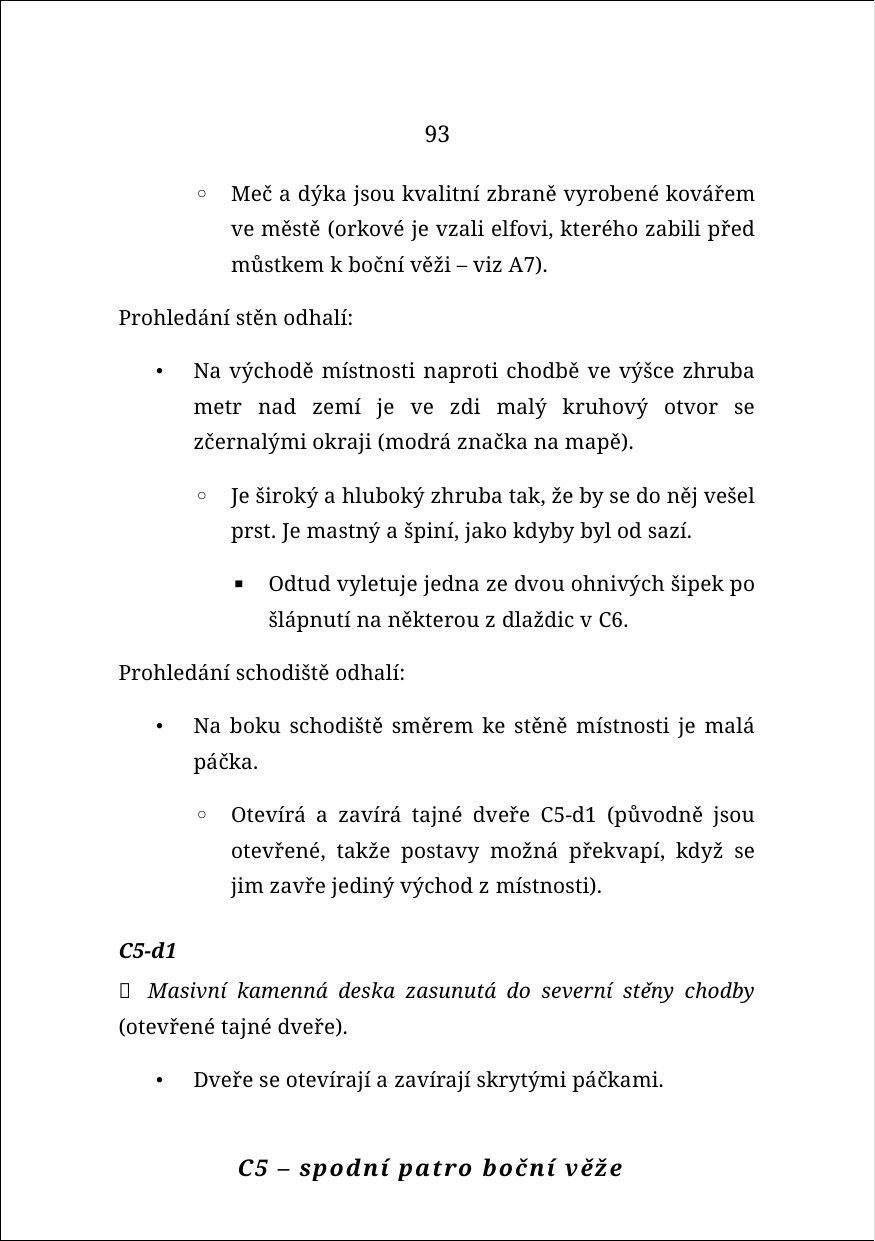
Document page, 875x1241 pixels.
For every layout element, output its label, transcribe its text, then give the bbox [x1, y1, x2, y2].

list Odtud vyletuje jedna ze dvou ohnivých šipek po šlápnutí na některou z⁠ dlaždic v⁠ C6. [231, 569, 756, 633]
list Na východě místnosti naproti chodbě ve výšce zhruba metr nad zemí je ve zdi malý kruhový otvor se zčernalými okraji (modrá značka na mapě). [156, 356, 756, 456]
list Dveře se otevírají a⁠ zavírají skrytými páčkami. [156, 1065, 756, 1094]
text 🚪 Masivní kamenná deska zasunutá do severní stěny chodby (otevřené tajné dveře). [118, 976, 756, 1040]
list Meč a⁠ dýka jsou kvalitní zbraně vyrobené kovářem ve městě (orkové je vzali elfovi, kterého zabili před můstkem k⁠ boční věži – viz A7). [193, 179, 756, 278]
text Prohledání schodiště odhalí: [118, 658, 756, 687]
list Otevírá a⁠ zavírá tajné dveře C5-d1 (původně jsou otevřené, takže postavy možná překvapí, když se jim zavře jediný východ z⁠ místnosti). [193, 800, 756, 900]
subtitle C5-d1 [118, 936, 756, 965]
text Prohledání stěn odhalí: [118, 303, 756, 332]
list Je široký a⁠ hluboký zhruba tak, že by se do něj vešel prst. Je mastný a⁠ špiní, jako kdyby byl od sazí. [193, 481, 756, 545]
list Na boku schodiště směrem ke stěně místnosti je malá páčka. [156, 711, 756, 775]
